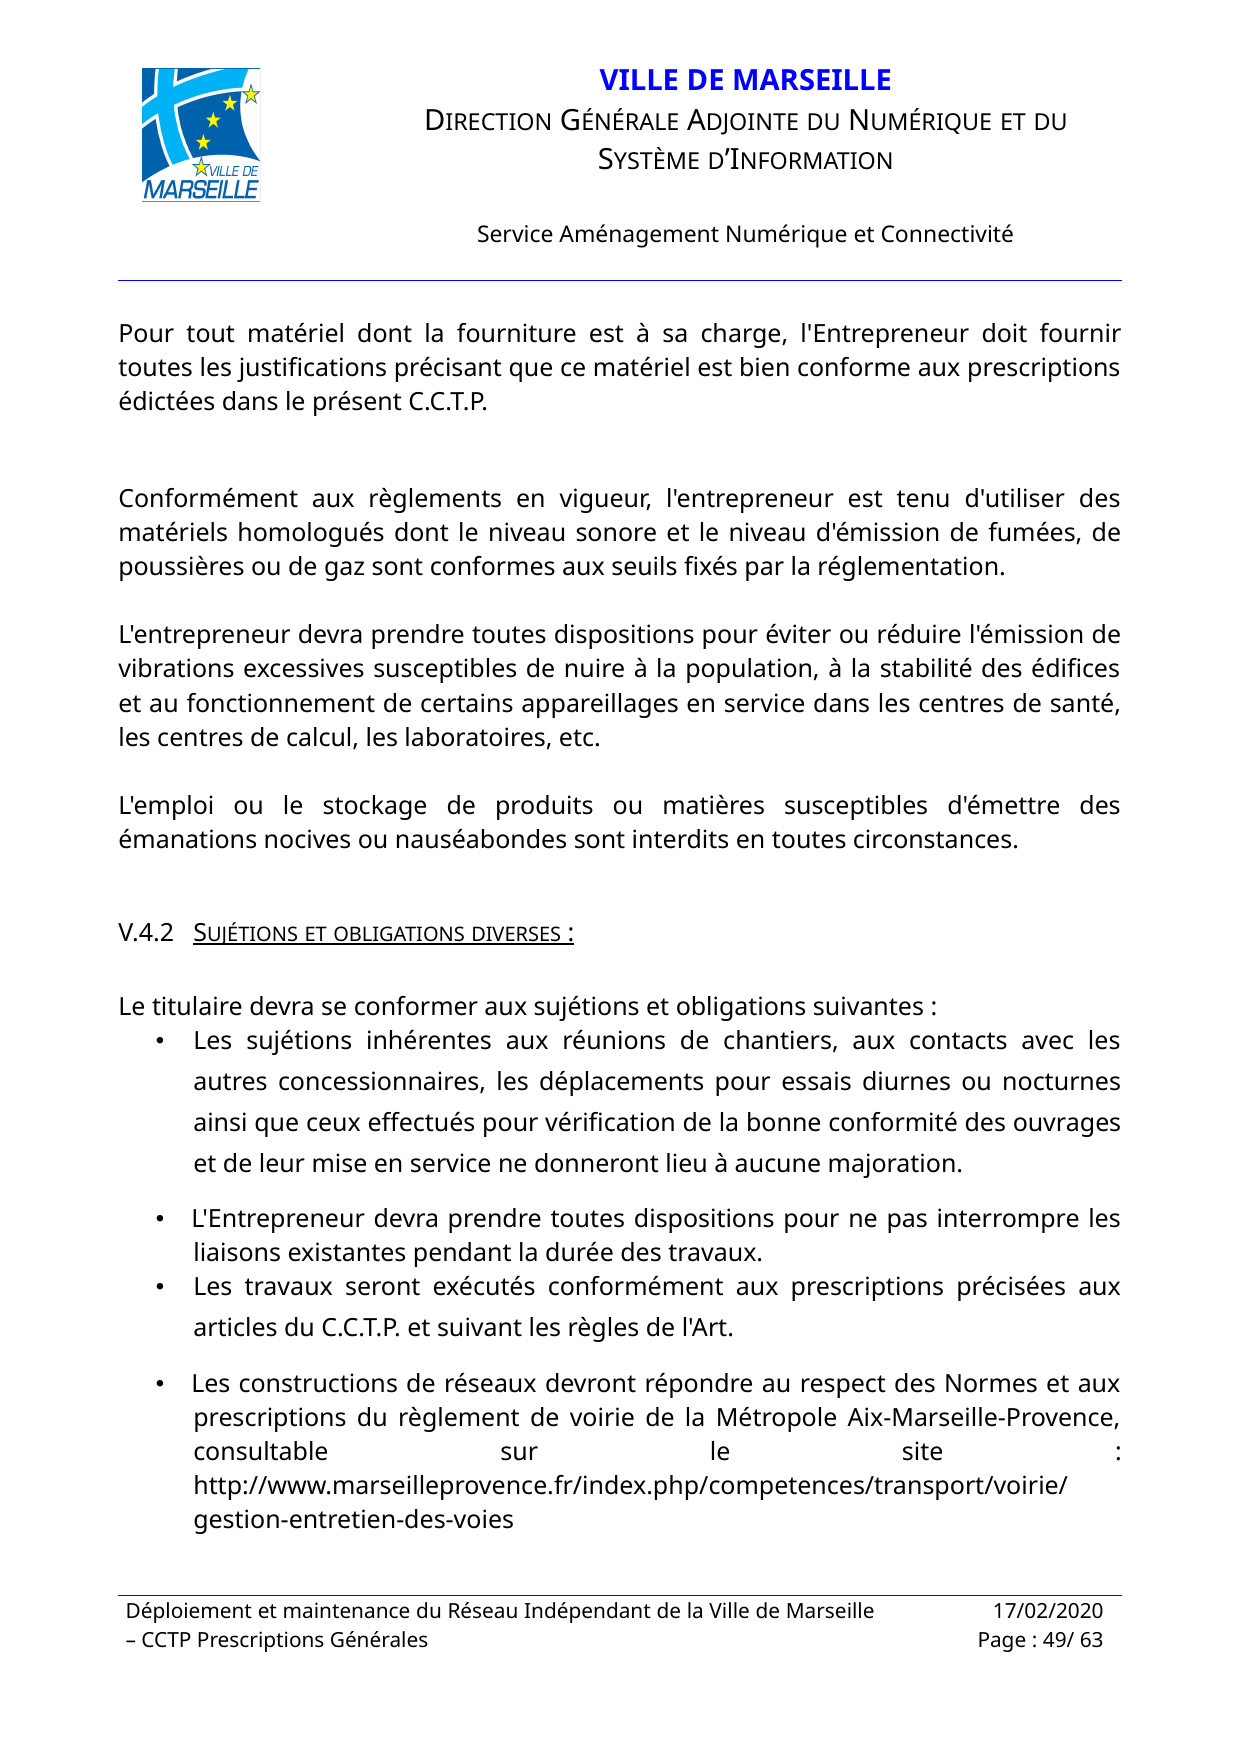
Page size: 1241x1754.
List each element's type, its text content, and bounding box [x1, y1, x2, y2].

list Les travaux seront exécutés conformément aux prescriptions précisées aux articles du C.C.T.P. et suivant les règles de l'Art. [156, 1269, 1122, 1344]
text L'entrepreneur devra prendre toutes dispositions pour éviter ou réduire l'émission de vibrations excessives susceptibles de nuire à la population, à la stabilité des édifices et au fonctionnement de certains appareillages en service dans les centres de santé, les centres de calcul, les laboratoires, etc. [118, 617, 1122, 753]
list Les constructions de réseaux devront répondre au respect des Normes et aux prescriptions du règlement de voirie de la Métropole Aix-Marseille-Provence, consultable sur le site : http://www.marseilleprovence.fr/index.php/competences/transport/voirie/gestion-entretien-des-voies [156, 1365, 1122, 1536]
text Pour tout matériel dont la fourniture est à sa charge, l'Entrepreneur doit fournir toutes les justifications précisant que ce matériel est bien conforme aux prescriptions édictées dans le présent C.C.T.P. [118, 315, 1122, 418]
list L'Entrepreneur devra prendre toutes dispositions pour ne pas interrompre les liaisons existantes pendant la durée des travaux. [156, 1201, 1122, 1269]
text Conformément aux règlements en vigueur, l'entrepreneur est tenu d'utiliser des matériels homologués dont le niveau sonore et le niveau d'émission de fumées, de poussières ou de gaz sont conformes aux seuils fixés par la réglementation. [118, 481, 1122, 583]
picture [142, 68, 158, 105]
text Le titulaire devra se conformer aux sujétions et obligations suivantes : [118, 989, 1122, 1023]
picture [142, 68, 261, 202]
picture [174, 68, 224, 85]
subtitle Sujétions et obligations diverses : [118, 914, 1122, 949]
text L'emploi ou le stockage de produits ou matières susceptibles d'émettre des émanations nocives ou nauséabondes sont interdits en toutes circonstances. [118, 787, 1122, 856]
list Les sujétions inhérentes aux réunions de chantiers, aux contacts avec les autres concessionnaires, les déplacements pour essais diurnes ou nocturnes ainsi que ceux effectués pour vérification de la bonne conformité des ouvrages et de leur mise en service ne donneront lieu à aucune majoration. [156, 1023, 1122, 1179]
